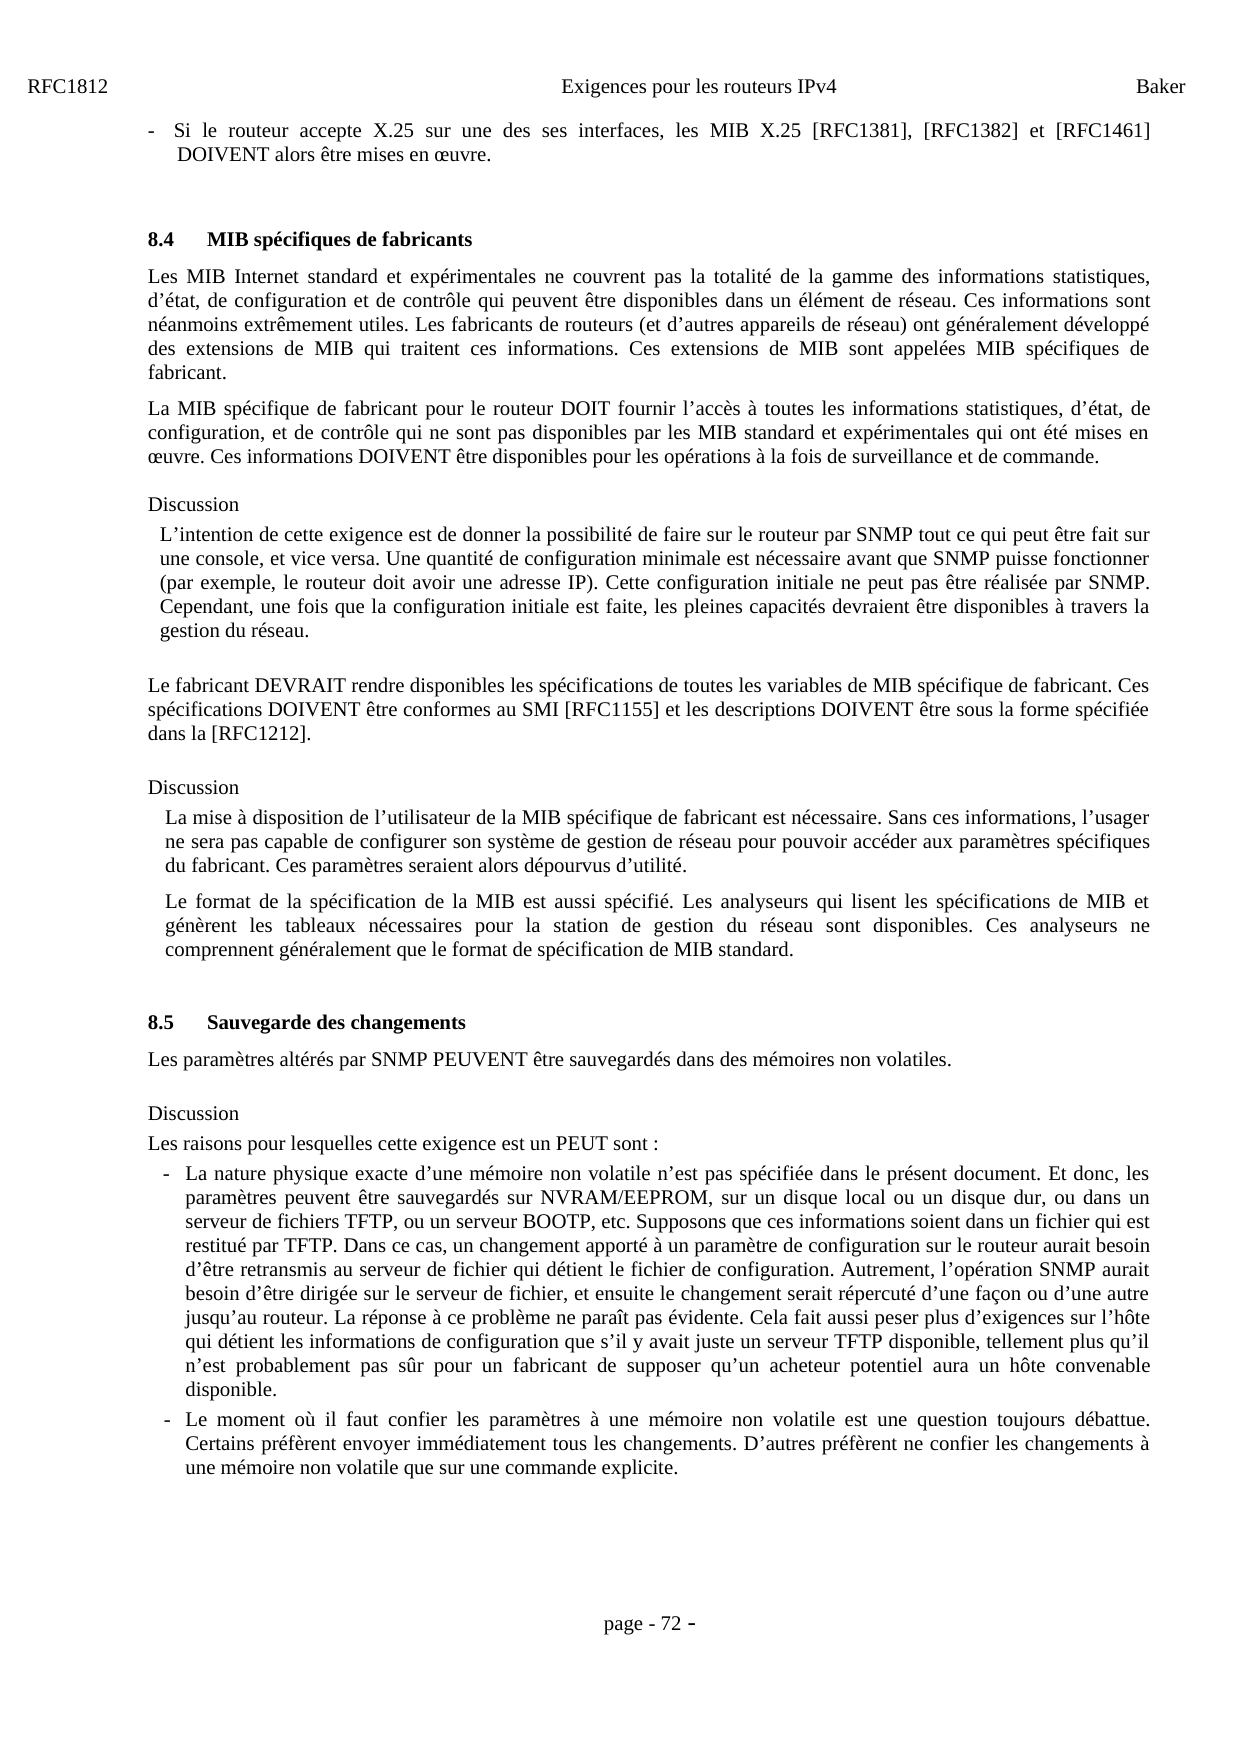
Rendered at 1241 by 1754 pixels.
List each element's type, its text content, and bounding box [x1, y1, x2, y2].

text - Si le routeur accepte X.25 sur une des ses interfaces, les MIB X.25 [RFC1381], [RFC1382] et [RFC1461] DOIVENT alors être mises en œuvre. [148, 118, 1152, 166]
list Les raisons pour lesquelles cette exigence est un PEUT sont : [148, 1131, 1152, 1155]
text Les paramètres altérés par SNMP PEUVENT être sauvegardés dans des mémoires non volatiles. [148, 1047, 1152, 1071]
text L’intention de cette exigence est de donner la possibilité de faire sur le routeur par SNMP tout ce qui peut être fait sur une console, et vice versa. Une quantité de configuration minimale est nécessaire avant que SNMP puisse fonctionner (par exemple, le routeur doit avoir une adresse IP). Cette configuration initiale ne peut pas être réalisée par SNMP. Cependant, une fois que la configuration initiale est faite, les pleines capacités devraient être disponibles à travers la gestion du réseau. [159, 522, 1152, 642]
text Discussion [148, 775, 1152, 799]
list - La nature physique exacte d’une mémoire non volatile n’est pas spécifiée dans le présent document. Et donc, les paramètres peuvent être sauvegardés sur NVRAM/EEPROM, sur un disque local ou un disque dur, ou dans un serveur de fichiers TFTP, ou un serveur BOOTP, etc. Supposons que ces informations soient dans un fichier qui est restitué par TFTP. Dans ce cas, un changement apporté à un paramètre de configuration sur le routeur aurait besoin d’être retransmis au serveur de fichier qui détient le fichier de configuration. Autrement, l’opération SNMP aurait besoin d’être dirigée sur le serveur de fichier, et ensuite le changement serait répercuté d’une façon ou d’une autre jusqu’au routeur. La réponse à ce problème ne paraît pas évidente. Cela fait aussi peser plus d’exigences sur l’hôte qui détient les informations de configuration que s’il y avait juste un serveur TFTP disponible, tellement plus qu’il n’est probablement pas sûr pour un fabricant de supposer qu’un acheteur potentiel aura un hôte convenable disponible. [163, 1161, 1152, 1401]
list - Le moment où il faut confier les paramètres à une mémoire non volatile est une question toujours débattue. Certains préfèrent envoyer immédiatement tous les changements. D’autres préfèrent ne confier les changements à une mémoire non volatile que sur une commande explicite. [164, 1407, 1152, 1479]
text Discussion [148, 1101, 1152, 1125]
text Le fabricant DEVRAIT rendre disponibles les spécifications de toutes les variables de MIB spécifique de fabricant. Ces spécifications DOIVENT être conformes au SMI [RFC1155] et les descriptions DOIVENT être sous la forme spécifiée dans la [RFC1212]. [148, 672, 1152, 745]
text Discussion [148, 492, 1152, 516]
subtitle 8.4 MIB spécifiques de fabricants [148, 227, 1152, 251]
text Le format de la spécification de la MIB est aussi spécifié. Les analyseurs qui lisent les spécifications de MIB et génèrent les tableaux nécessaires pour la station de gestion du réseau sont disponibles. Ces analyseurs ne comprennent généralement que le format de spécification de MIB standard. [165, 889, 1152, 961]
text La mise à disposition de l’utilisateur de la MIB spécifique de fabricant est nécessaire. Sans ces informations, l’usager ne sera pas capable de configurer son système de gestion de réseau pour pouvoir accéder aux paramètres spécifiques du fabricant. Ces paramètres seraient alors dépourvus d’utilité. [165, 805, 1152, 877]
subtitle 8.5 Sauvegarde des changements [148, 1010, 1152, 1034]
text Les MIB Internet standard et expérimentales ne couvrent pas la totalité de la gamme des informations statistiques, d’état, de configuration et de contrôle qui peuvent être disponibles dans un élément de réseau. Ces informations sont néanmoins extrêmement utiles. Les fabricants de routeurs (et d’autres appareils de réseau) ont généralement développé des extensions de MIB qui traitent ces informations. Ces extensions de MIB sont appelées MIB spécifiques de fabricant. [148, 264, 1152, 384]
text La MIB spécifique de fabricant pour le routeur DOIT fournir l’accès à toutes les informations statistiques, d’état, de configuration, et de contrôle qui ne sont pas disponibles par les MIB standard et expérimentales qui ont été mises en œuvre. Ces informations DOIVENT être disponibles pour les opérations à la fois de surveillance et de commande. [148, 396, 1152, 468]
